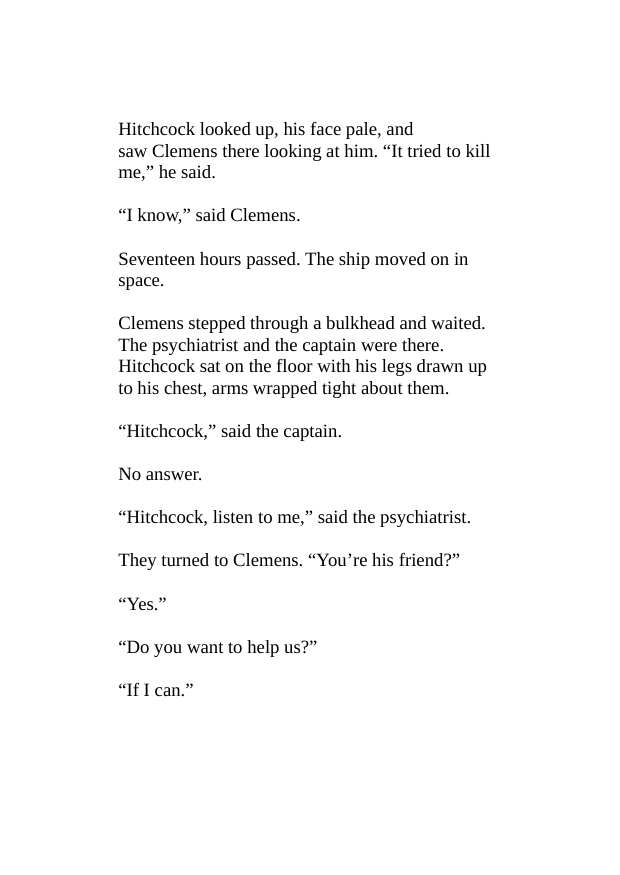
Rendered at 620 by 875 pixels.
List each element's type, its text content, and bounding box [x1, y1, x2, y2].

text Hitchcock looked up, his face pale, and saw Clemens there looking at him. “It tried to kill me,” he said. “I know,” said Clemens. Seventeen hours passed. The ship moved on in space. Clemens stepped through a bulkhead and waited. The psychiatrist and the captain were there. Hitchcock sat on the floor with his legs drawn up to his chest, arms wrapped tight about them. “Hitchcock,” said the captain. No answer. “Hitchcock, listen to me,” said the psychiatrist. They turned to Clemens. “You’re his friend?” “Yes.” “Do you want to help us?” “If I can.” [118, 118, 501, 700]
